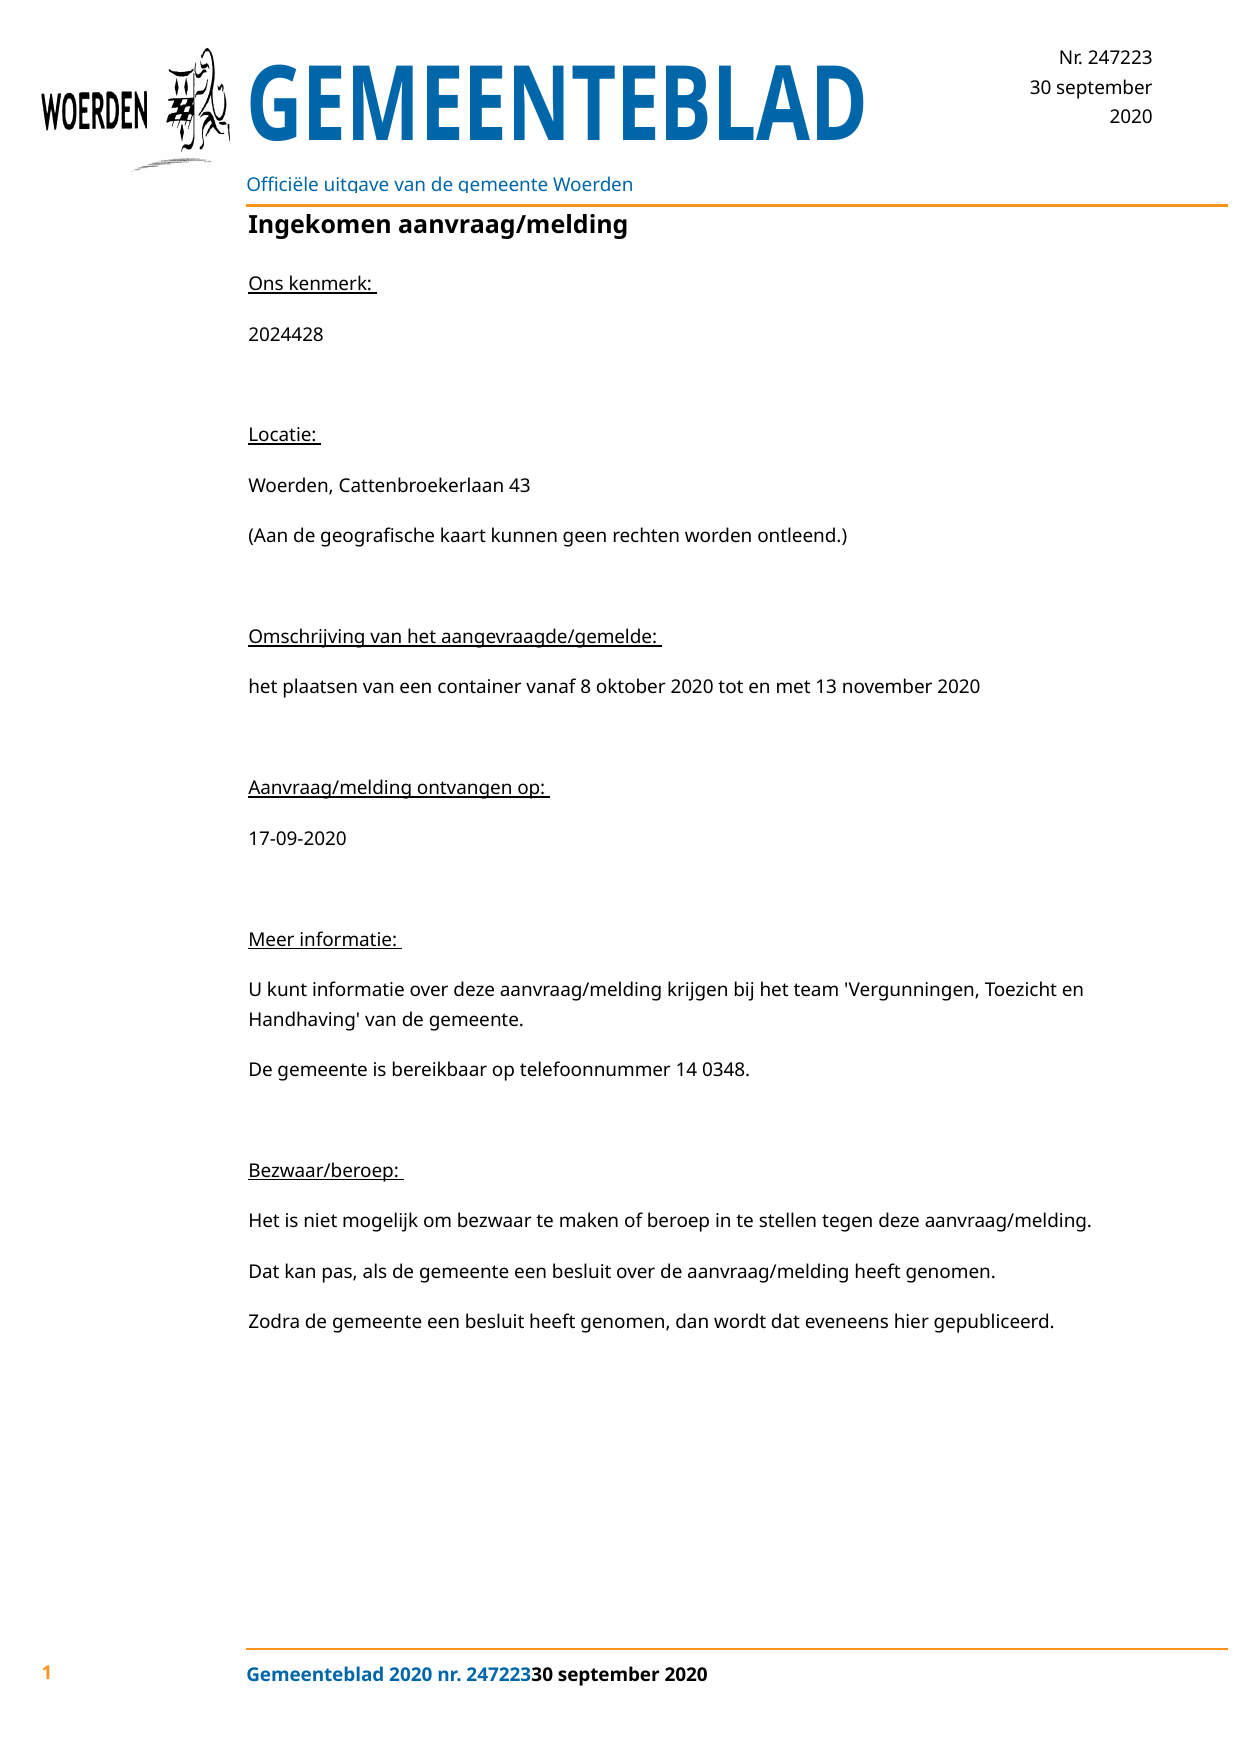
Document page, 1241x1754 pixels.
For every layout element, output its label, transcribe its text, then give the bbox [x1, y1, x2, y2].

text Bezwaar/beroep: [248, 1157, 1152, 1183]
text Ingekomen aanvraag/melding [248, 207, 1152, 241]
text (Aan de geografische kaart kunnen geen rechten worden ontleend.) [248, 522, 1152, 548]
text het plaatsen van een container vanaf 8 oktober 2020 tot en met 13 november 2020 [248, 674, 1152, 699]
text Zodra de gemeente een besluit heeft genomen, dan wordt dat eveneens hier gepubliceerd. [248, 1308, 1152, 1334]
text Ons kenmerk: [248, 270, 1152, 296]
text Locatie: [248, 422, 1152, 447]
text 2024428 [248, 321, 1152, 346]
text Meer informatie: [248, 926, 1152, 951]
text Het is niet mogelijk om bezwaar te maken of beroep in te stellen tegen deze aanvraag/melding. [248, 1207, 1152, 1233]
picture [41, 47, 231, 172]
text Dat kan pas, als de gemeente een besluit over de aanvraag/melding heeft genomen. [248, 1258, 1152, 1283]
text 17-09-2020 [248, 825, 1152, 851]
text U kunt informatie over deze aanvraag/melding krijgen bij het team 'Vergunningen, Toezicht en Handhaving' van de gemeente. [248, 976, 1152, 1031]
text Woerden, Cattenbroekerlaan 43 [248, 472, 1152, 498]
text Omschrijving van het aangevraagde/gemelde: [248, 623, 1152, 649]
text De gemeente is bereikbaar op telefoonnummer 14 0348. [248, 1056, 1152, 1082]
text Aanvraag/melding ontvangen op: [248, 774, 1152, 800]
